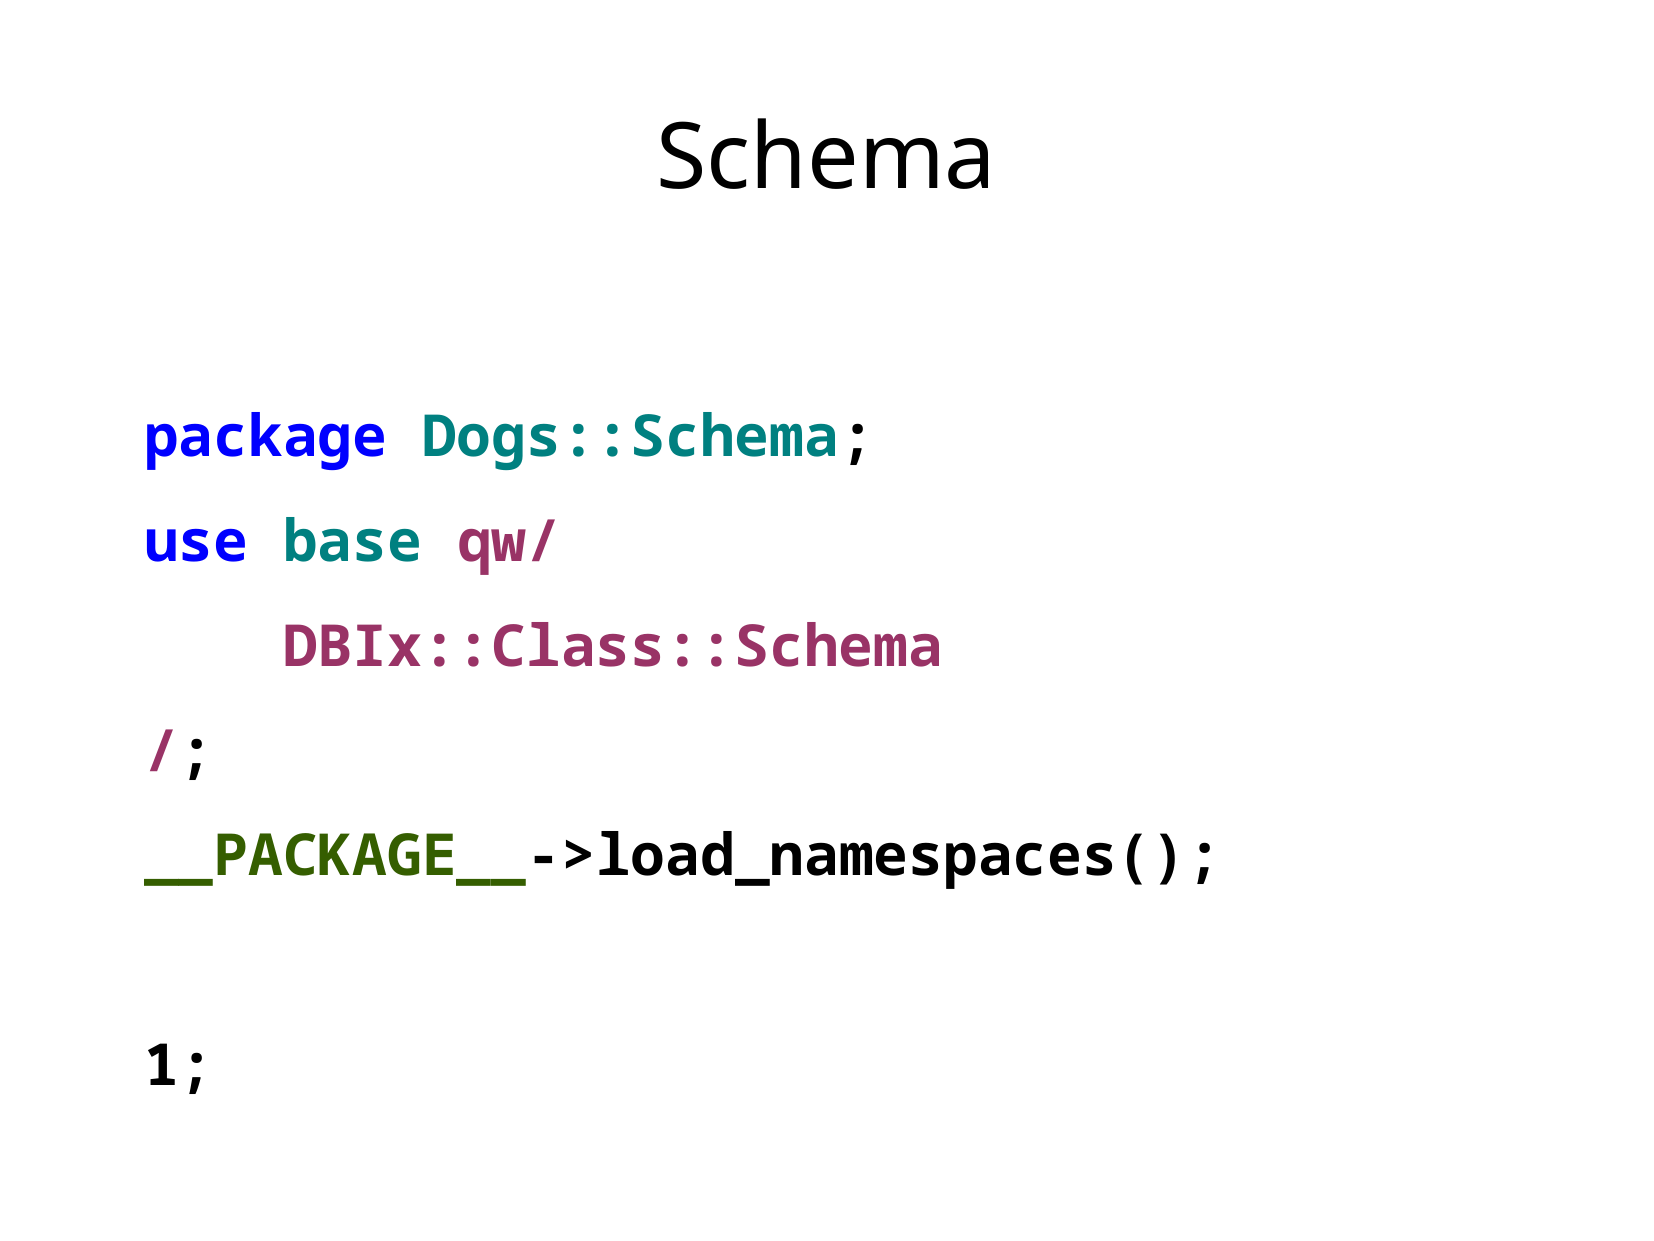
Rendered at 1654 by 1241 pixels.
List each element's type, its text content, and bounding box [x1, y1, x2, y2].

list package Dogs::Schema; use base qw/ DBIx::Class::Schema /; __PACKAGE__->load_namespaces(); 1; [82, 290, 1571, 1109]
title Schema [82, 49, 1571, 257]
